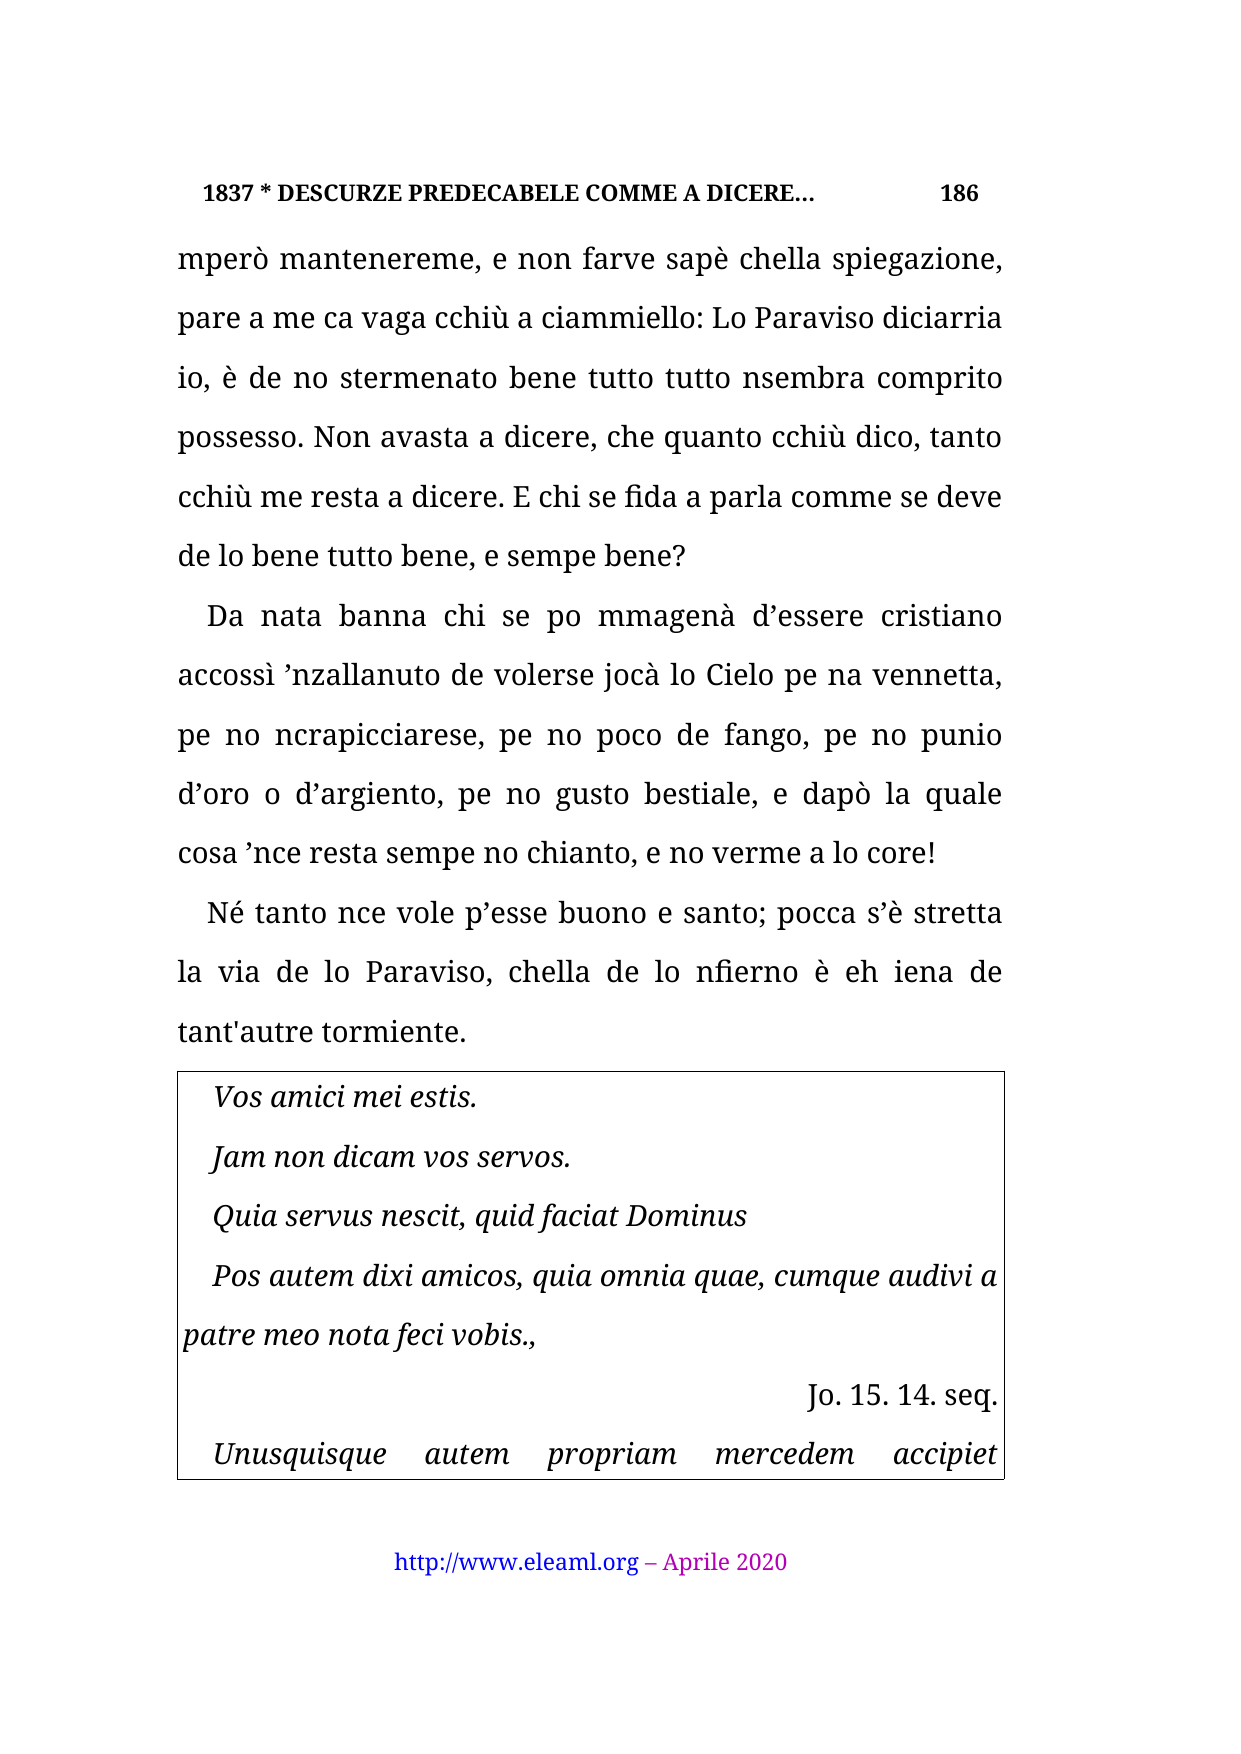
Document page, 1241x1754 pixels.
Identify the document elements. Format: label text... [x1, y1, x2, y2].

text mperò mantenereme, e non farve sapè chella spiegazione, pare a me ca vaga cchiù a ciammiello: Lo Paraviso diciarria io, è de no stermenato bene tutto tutto nsembra comprito possesso. Non avasta a dicere, che quanto cchiù dico, tanto cchiù me resta a dicere. E chi se fida a parla comme se deve de lo bene tutto bene, e sempe bene? [177, 238, 1004, 575]
text Né tanto nce vole p’esse buono e santo; pocca s’è stretta la via de lo Paraviso, chella de lo nfierno è eh iena de tant'autre tormiente. [177, 892, 1004, 1051]
table_header Vos amici mei estis. Jam non dicam vos servos. Quia servus nescit, quid faciat Dominus Pos autem dixi amicos, quia omnia quae, cumque audivi a patre meo nota feci vobis., Jo. 15. 14. seq. Unusquisque autem propriam mercedem accipiet [178, 1072, 1004, 1479]
text Da nata banna chi se po mmagenà d’essere cristiano accossì ’nzallanuto de volerse jocà lo Cielo pe na vennetta, pe no ncrapicciarese, pe no poco de fango, pe no punio d’oro o d’argiento, pe no gusto bestiale, e dapò la quale cosa ’nce resta sempe no chianto, e no verme a lo core! [177, 595, 1004, 872]
